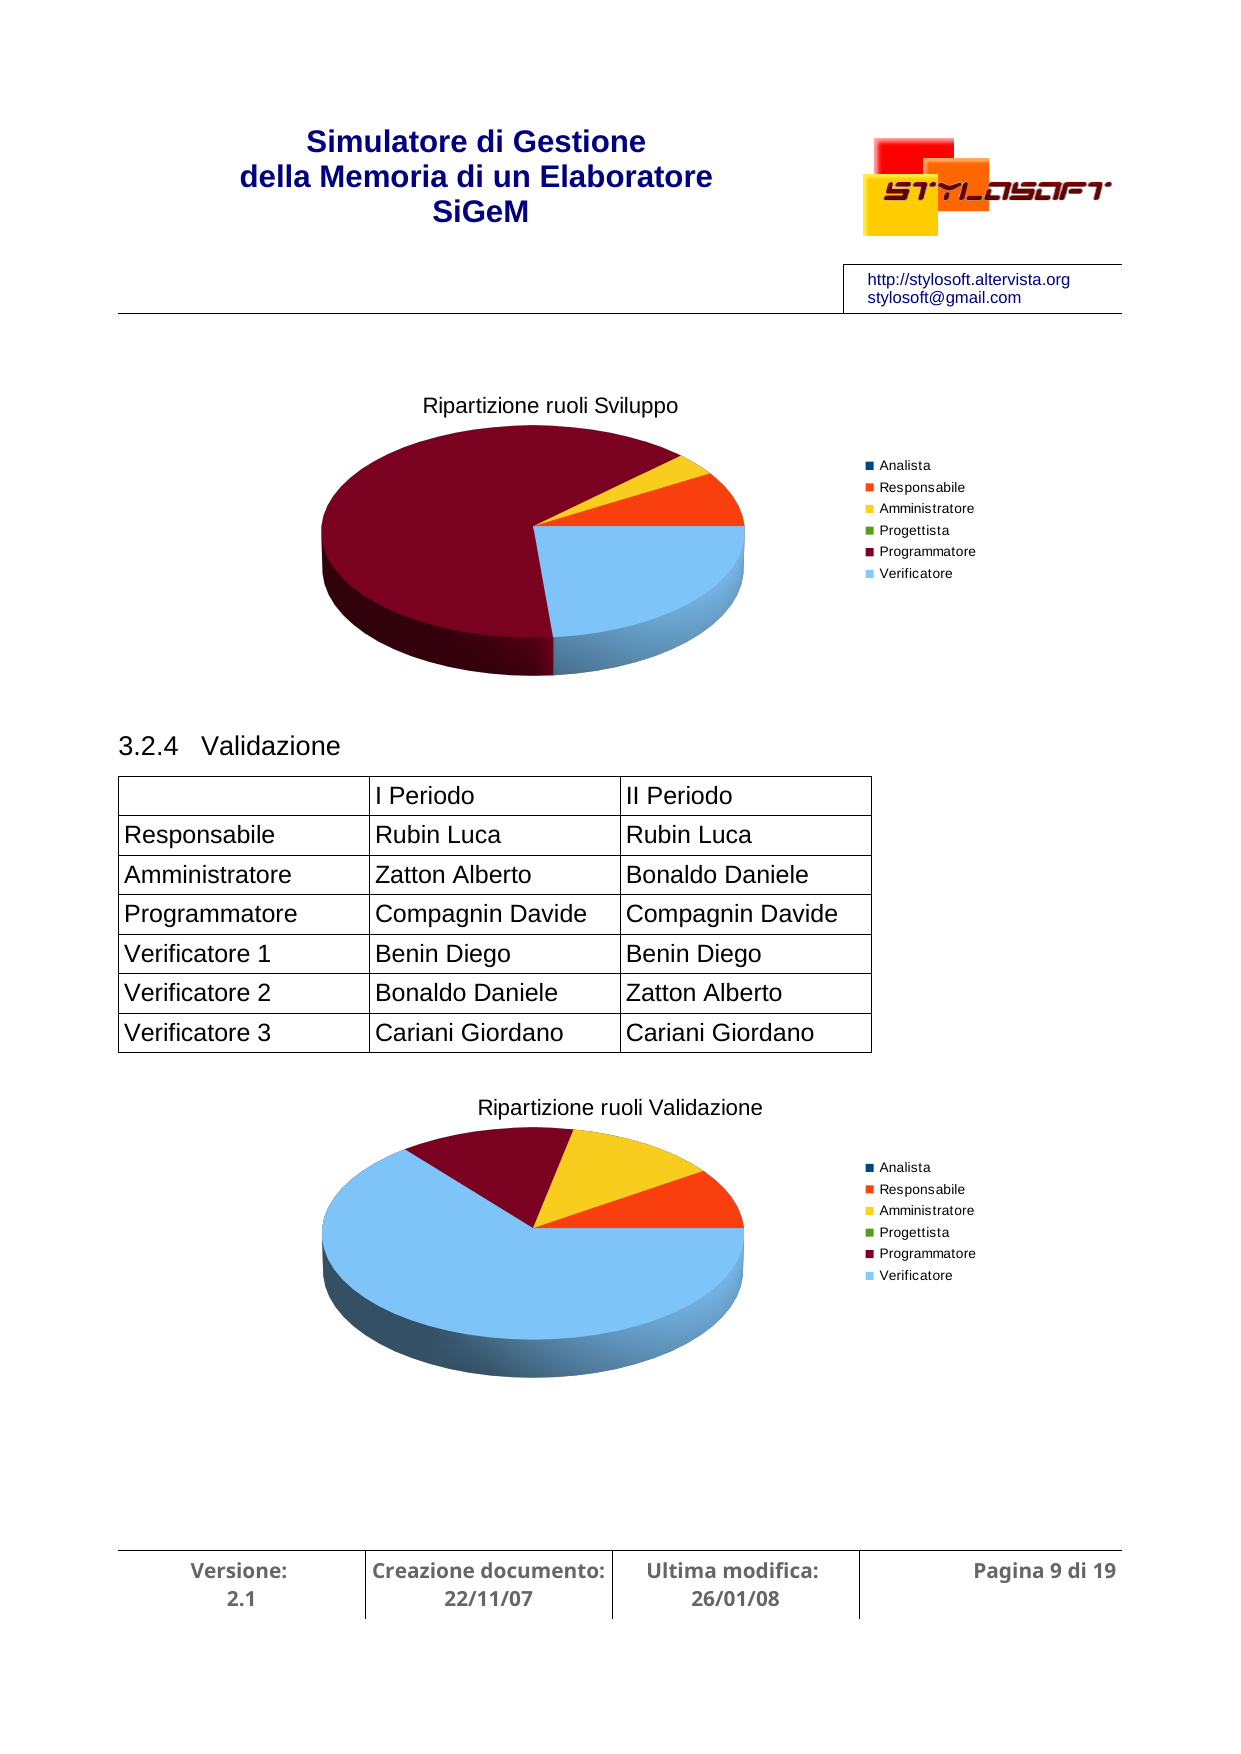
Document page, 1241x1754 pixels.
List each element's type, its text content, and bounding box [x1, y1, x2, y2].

table_header II Periodo [621, 777, 871, 815]
table_cell Compagnin Davide [621, 895, 871, 934]
table_cell Cariani Giordano [621, 1014, 871, 1052]
table_cell Compagnin Davide [370, 895, 620, 934]
subtitle Validazione [118, 731, 1122, 761]
table_cell Amministratore [119, 856, 369, 894]
table_cell Bonaldo Daniele [621, 856, 871, 894]
table_cell Zatton Alberto [370, 856, 620, 894]
table_cell Verificatore 2 [119, 974, 369, 1013]
table_header [119, 777, 369, 815]
table_cell Bonaldo Daniele [370, 974, 620, 1013]
table_header I Periodo [370, 777, 620, 815]
table_cell Cariani Giordano [370, 1014, 620, 1052]
table_cell Rubin Luca [621, 816, 871, 855]
table_cell Zatton Alberto [621, 974, 871, 1013]
table_cell Benin Diego [370, 935, 620, 973]
table_cell Benin Diego [621, 935, 871, 973]
picture [848, 123, 1117, 247]
table_cell Rubin Luca [370, 816, 620, 855]
table_cell Verificatore 3 [119, 1014, 369, 1052]
table_cell Programmatore [119, 895, 369, 934]
table_cell Verificatore 1 [119, 935, 369, 973]
table_cell Responsabile [119, 816, 369, 855]
